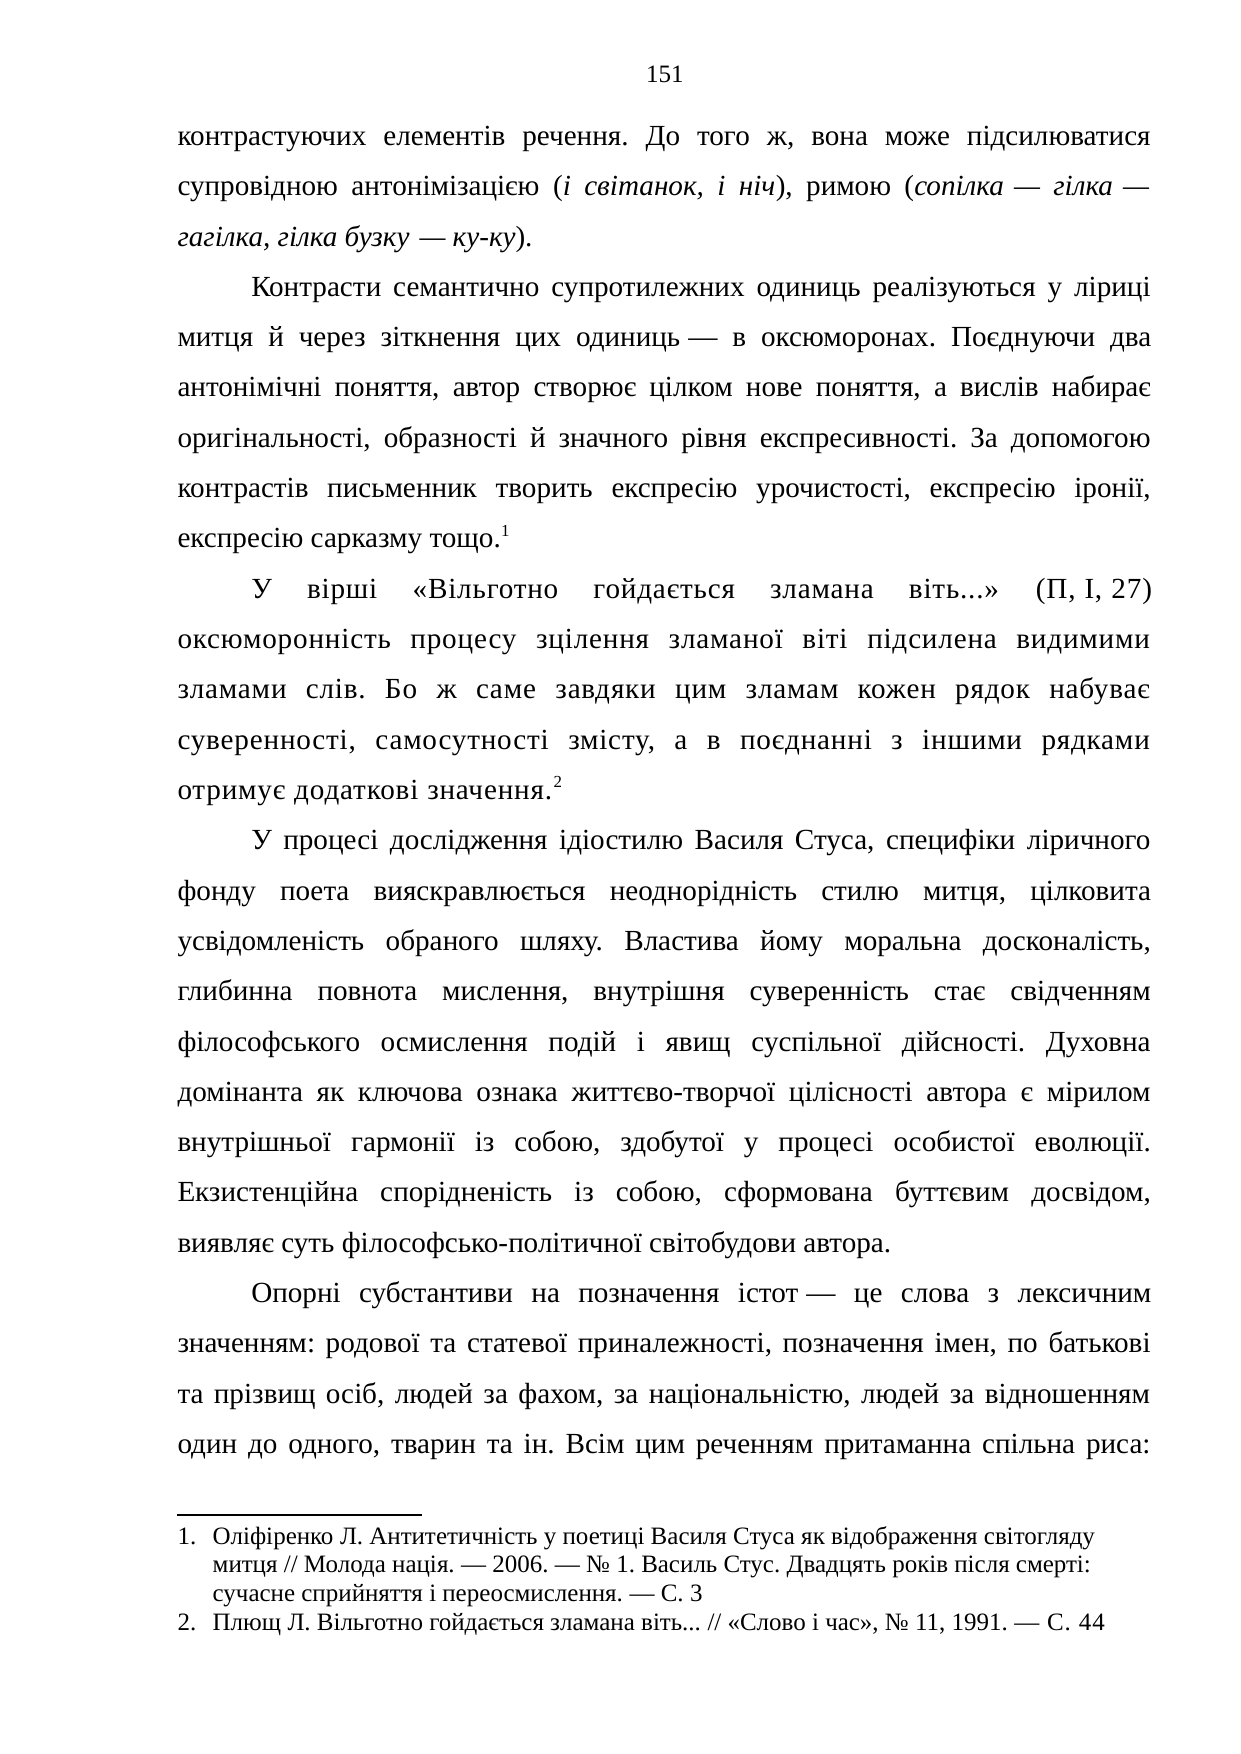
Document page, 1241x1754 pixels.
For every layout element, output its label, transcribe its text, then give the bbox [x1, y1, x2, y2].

text Контрасти семантично супротилежних одиниць реалізуються у ліриці митця й через зіткнення цих одиниць — в оксюморонах. Поєднуючи два антонімічні поняття, автор створює цілком нове поняття, а вислів набирає оригінальності, образності й значного рівня експресивності. За допомогою контрастів письменник творить експресію урочистості, експресію іронії, експресію сарказму тощо. [177, 269, 1152, 554]
text Опорні субстантиви на позначення істот — це слова з лексичним значенням: родової та статевої приналежності, позначення імен, по батькові та прізвищ осіб, людей за фахом, за національністю, людей за відношенням один до одного, тварин та ін. Всім цим реченням притаманна спільна риса: [177, 1275, 1152, 1460]
text Плющ Л. Вільготно гойдається зламана віть... // «Слово і час», № 11, 1991. — С. 44 [177, 1607, 1152, 1636]
text Оліфіренко Л. Антитетичність у поетиці Василя Стуса як відображення світогляду митця // Молода нація. — 2006. — № 1. Василь Стус. Двадцять років після смерті: сучасне сприйняття і переосмислення. — С. 3 [177, 1521, 1152, 1607]
text У вірші «Вільготно гойдається зламана віть...» (П, І, 27) оксюморонність процесу зцілення зламаної віті підсилена видимими зламами слів. Бо ж саме завдяки цим зламам кожен рядок набуває суверенності, самосутності змісту, а в поєднанні з іншими рядками отримує додаткові значення. [177, 571, 1152, 806]
text У процесі дослідження ідіостилю Василя Стуса, специфіки ліричного фонду поета вияскравлюється неоднорідність стилю митця, цілковита усвідомленість обраного шляху. Властива йому моральна досконалість, глибинна повнота мислення, внутрішня суверенність стає свідченням філософського осмислення подій і явищ суспільної дійсності. Духовна домінанта як ключова ознака життєво-творчої цілісності автора є мірилом внутрішньої гармонії із собою, здобутої у процесі особистої еволюції. Екзистенційна спорідненість із собою, сформована буттєвим досвідом, виявляє суть філософсько-політичної світобудови автора. [177, 822, 1152, 1258]
text контрастуючих елементів речення. До того ж, вона може підсилюватися супровідною антонімізацією (і світанок, і ніч), римою (сопілка — гілка — гагілка, гілка бузку — ку-ку). [177, 118, 1152, 252]
